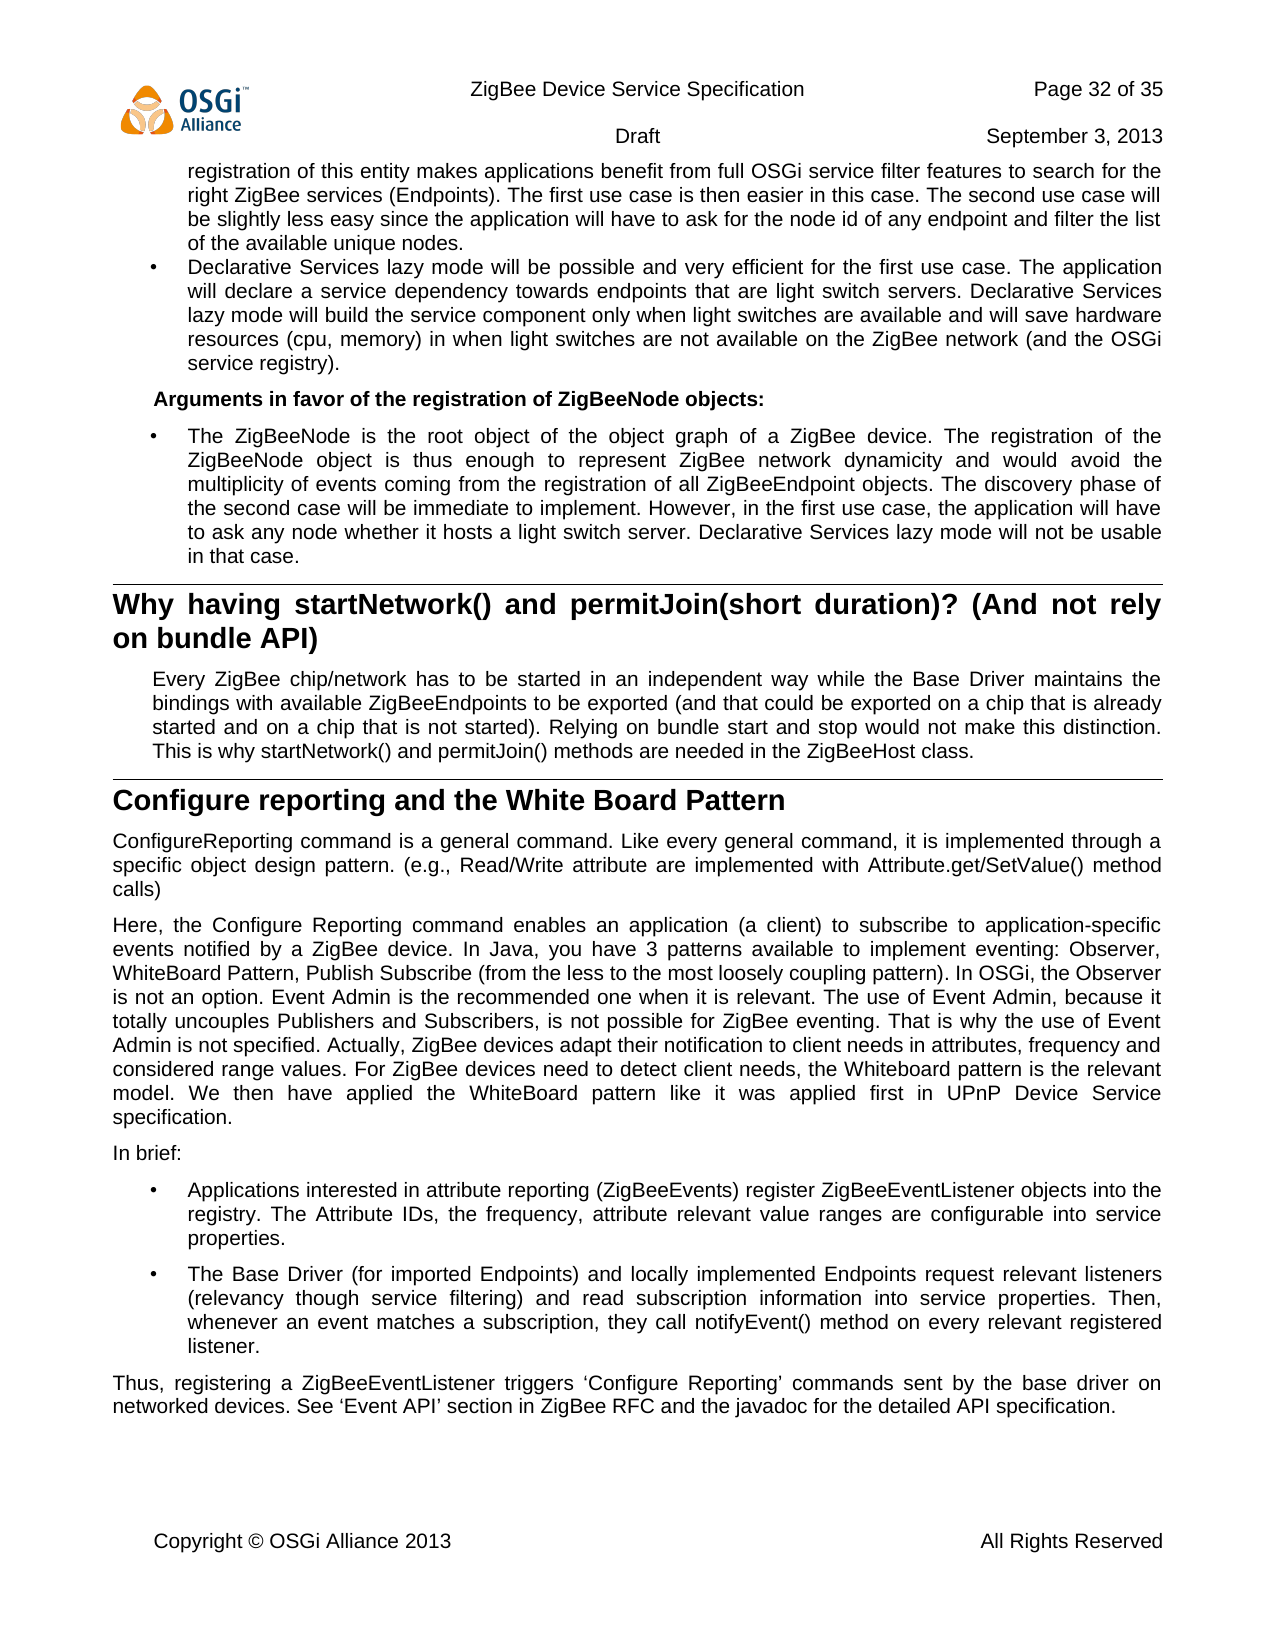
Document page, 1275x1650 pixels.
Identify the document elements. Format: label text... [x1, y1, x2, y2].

text Arguments in favor of the registration of ZigBeeNode objects: [153, 387, 1163, 411]
list The Base Driver (for imported Endpoints) and locally implemented Endpoints request relevant listeners (relevancy though service filtering) and read subscription information into service properties. Then, whenever an event matches a subscription, they call notifyEvent() method on every relevant registered listener. [150, 1262, 1163, 1358]
list Declarative Services lazy mode will be possible and very efficient for the first use case. The application will declare a service dependency towards endpoints that are light switch servers. Declarative Services lazy mode will build the service component only when light switches are available and will save hardware resources (cpu, memory) in when light switches are not available on the ZigBee network (and the OSGi service registry). [150, 255, 1163, 375]
list registration of this entity makes applications benefit from full OSGi service filter features to search for the right ZigBee services (Endpoints). The first use case is then easier in this case. The second use case will be slightly less easy since the application will have to ask for the node id of any endpoint and filter the list of the available unique nodes. [150, 159, 1163, 255]
subtitle Why having startNetwork() and permitJoin(short duration)? (And not rely on bundle API) [112, 585, 1163, 654]
text Every ZigBee chip/network has to be started in an independent way while the Base Driver maintains the bindings with available ZigBeeEndpoints to be exported (and that could be exported on a chip that is already started and on a chip that is not started). Relying on bundle start and stop would not make this distinction. This is why startNetwork() and permitJoin() methods are needed in the ZigBeeHost class. [152, 667, 1163, 763]
text In brief: [112, 1141, 1163, 1165]
list Applications interested in attribute reporting (ZigBeeEvents) register ZigBeeEventListener objects into the registry. The Attribute IDs, the frequency, attribute relevant value ranges are configurable into service properties. [150, 1177, 1163, 1249]
picture [113, 78, 257, 142]
text Here, the Configure Reporting command enables an application (a client) to subscribe to application-specific events notified by a ZigBee device. In Java, you have 3 patterns available to implement eventing: Observer, WhiteBoard Pattern, Publish Subscribe (from the less to the most loosely coupling pattern). In OSGi, the Observer is not an option. Event Admin is the recommended one when it is relevant. The use of Event Admin, because it totally uncouples Publishers and Subscribers, is not possible for ZigBee eventing. That is why the use of Event Admin is not specified. Actually, ZigBee devices adapt their notification to client needs in attributes, frequency and considered range values. For ZigBee devices need to detect client needs, the Whiteboard pattern is the relevant model. We then have applied the WhiteBoard pattern like it was applied first in UPnP Device Service specification. [112, 913, 1163, 1128]
list The ZigBeeNode is the root object of the object graph of a ZigBee device. The registration of the ZigBeeNode object is thus enough to represent ZigBee network dynamicity and would avoid the multiplicity of events coming from the registration of all ZigBeeEndpoint objects. The discovery phase of the second case will be immediate to implement. However, in the first use case, the application will have to ask any node whether it hosts a light switch server. Declarative Services lazy mode will not be usable in that case. [150, 424, 1163, 567]
list Thus, registering a ZigBeeEventListener triggers ‘Configure Reporting’ commands sent by the base driver on networked devices. See ‘Event API’ section in ZigBee RFC and the javadoc for the detailed API specification. [112, 1370, 1163, 1418]
subtitle Configure reporting and the White Board Pattern [112, 780, 1163, 816]
